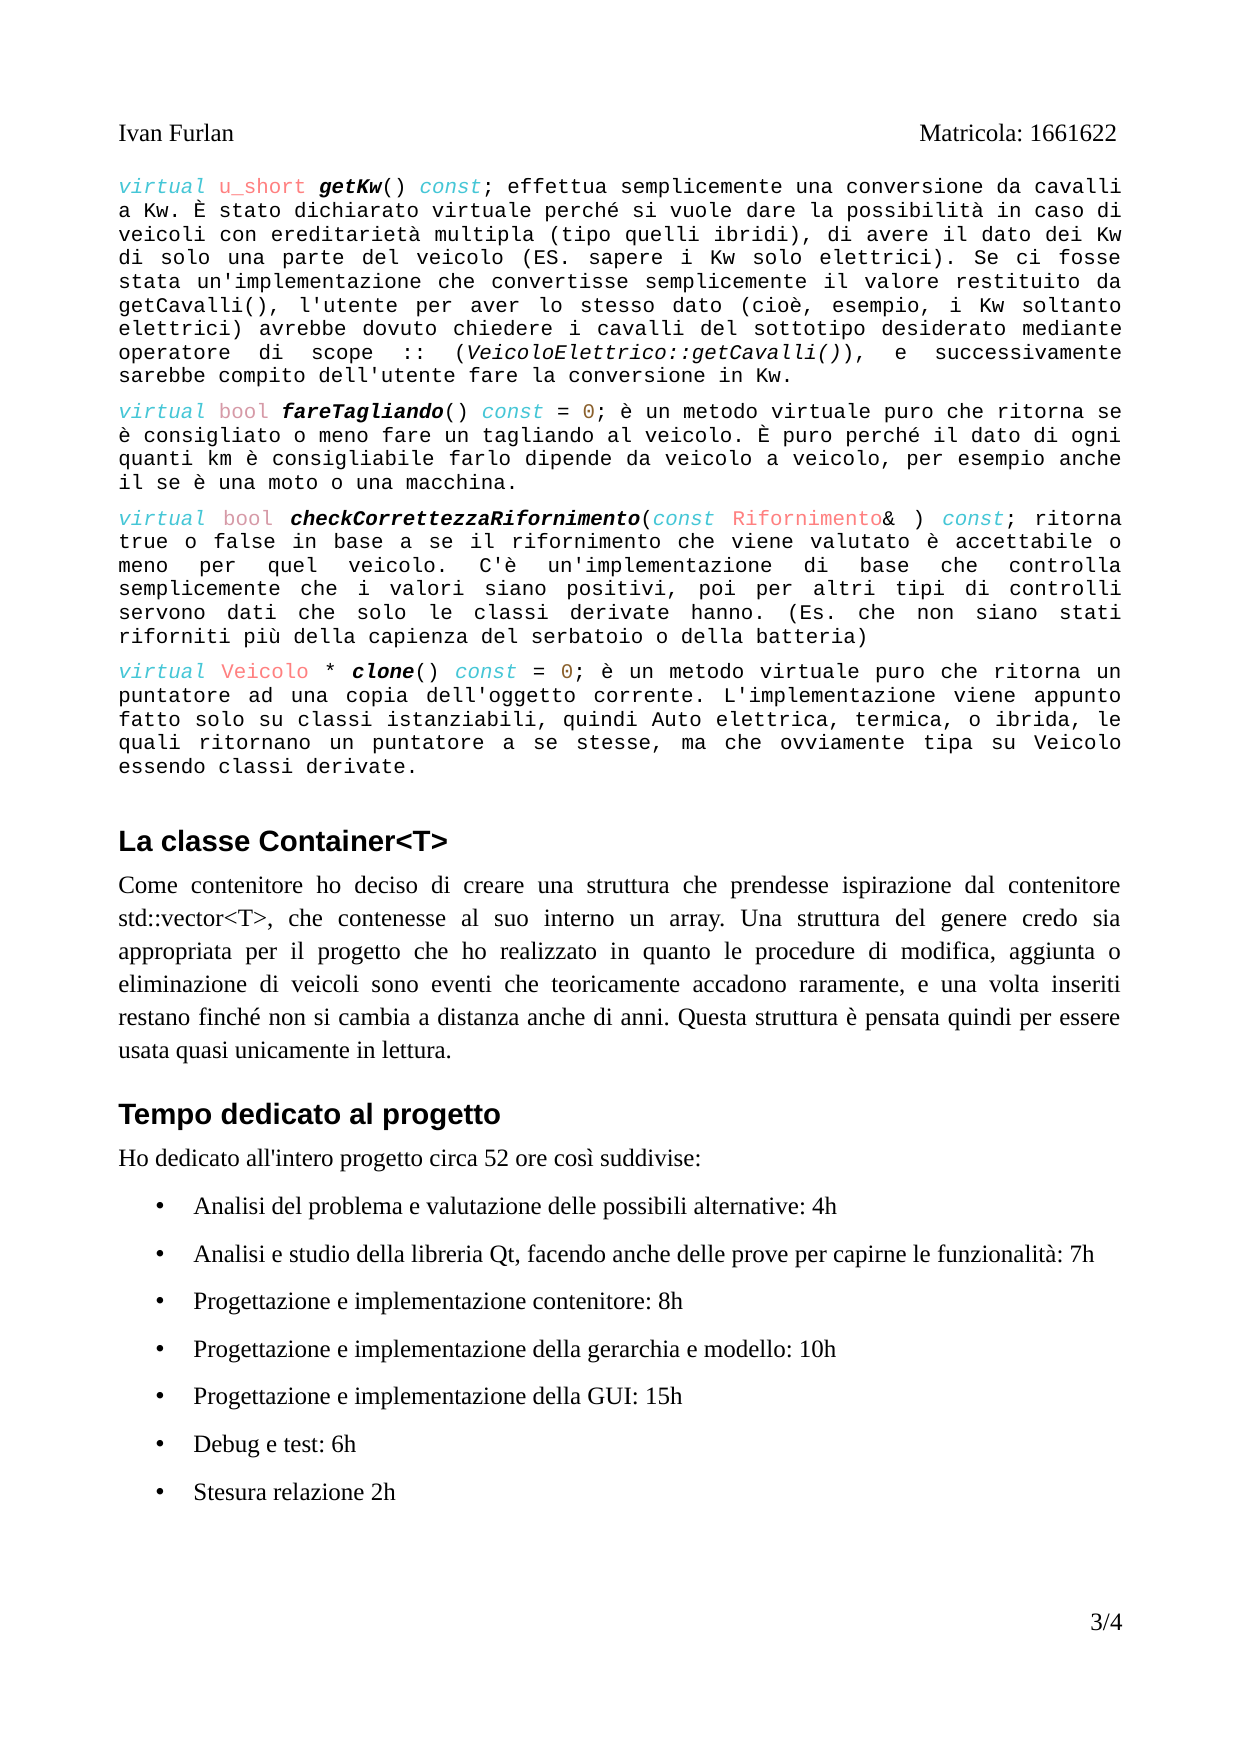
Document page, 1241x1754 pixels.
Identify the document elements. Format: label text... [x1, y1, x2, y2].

list Debug e test: 6h [156, 1429, 1122, 1458]
text virtual Veicolo * clone() const = 0; è un metodo virtuale puro che ritorna un puntatore ad una copia dell'oggetto corrente. L'implementazione viene appunto fatto solo su classi istanziabili, quindi Auto elettrica, termica, o ibrida, le quali ritornano un puntatore a se stesse, ma che ovviamente tipa su Veicolo essendo classi derivate. [118, 661, 1122, 779]
list Progettazione e implementazione della GUI: 15h [156, 1381, 1122, 1410]
list Analisi e studio della libreria Qt, facendo anche delle prove per capirne le funzionalità: 7h [156, 1239, 1122, 1267]
text Come contenitore ho deciso di creare una struttura che prendesse ispirazione dal contenitore std::vector<T>, che contenesse al suo interno un array. Una struttura del genere credo sia appropriata per il progetto che ho realizzato in quanto le procedure di modifica, aggiunta o eliminazione di veicoli sono eventi che teoricamente accadono raramente, e una volta inseriti restano finché non si cambia a distanza anche di anni. Questa struttura è pensata quindi per essere usata quasi unicamente in lettura. [118, 870, 1122, 1064]
text Ho dedicato all'intero progetto circa 52 ore così suddivise: [118, 1143, 1122, 1172]
text virtual u_short getKw() const; effettua semplicemente una conversione da cavalli a Kw. È stato dichiarato virtuale perché si vuole dare la possibilità in caso di veicoli con ereditarietà multipla (tipo quelli ibridi), di avere il dato dei Kw di solo una parte del veicolo (ES. sapere i Kw solo elettrici). Se ci fosse stata un'implementazione che convertisse semplicemente il valore restituito da getCavalli(), l'utente per aver lo stesso dato (cioè, esempio, i Kw soltanto elettrici) avrebbe dovuto chiedere i cavalli del sottotipo desiderato mediante operatore di scope :: (VeicoloElettrico::getCavalli()), e successivamente sarebbe compito dell'utente fare la conversione in Kw. [118, 176, 1122, 389]
text virtual bool checkCorrettezzaRifornimento(const Rifornimento& ) const; ritorna true o false in base a se il rifornimento che viene valutato è accettabile o meno per quel veicolo. C'è un'implementazione di base che controlla semplicemente che i valori siano positivi, poi per altri tipi di controlli servono dati che solo le classi derivate hanno. (Es. che non siano stati riforniti più della capienza del serbatoio o della batteria) [118, 507, 1122, 649]
list Analisi del problema e valutazione delle possibili alternative: 4h [156, 1191, 1122, 1220]
list Progettazione e implementazione della gerarchia e modello: 10h [156, 1334, 1122, 1363]
subtitle La classe Container<T> [118, 824, 1122, 857]
list Stesura relazione 2h [156, 1477, 1122, 1505]
list Progettazione e implementazione contenitore: 8h [156, 1286, 1122, 1315]
text virtual bool fareTagliando() const = 0; è un metodo virtuale puro che ritorna se è consigliato o meno fare un tagliando al veicolo. È puro perché il dato di ogni quanti km è consigliabile farlo dipende da veicolo a veicolo, per esempio anche il se è una moto o una macchina. [118, 401, 1122, 496]
subtitle Tempo dedicato al progetto [118, 1097, 1122, 1131]
